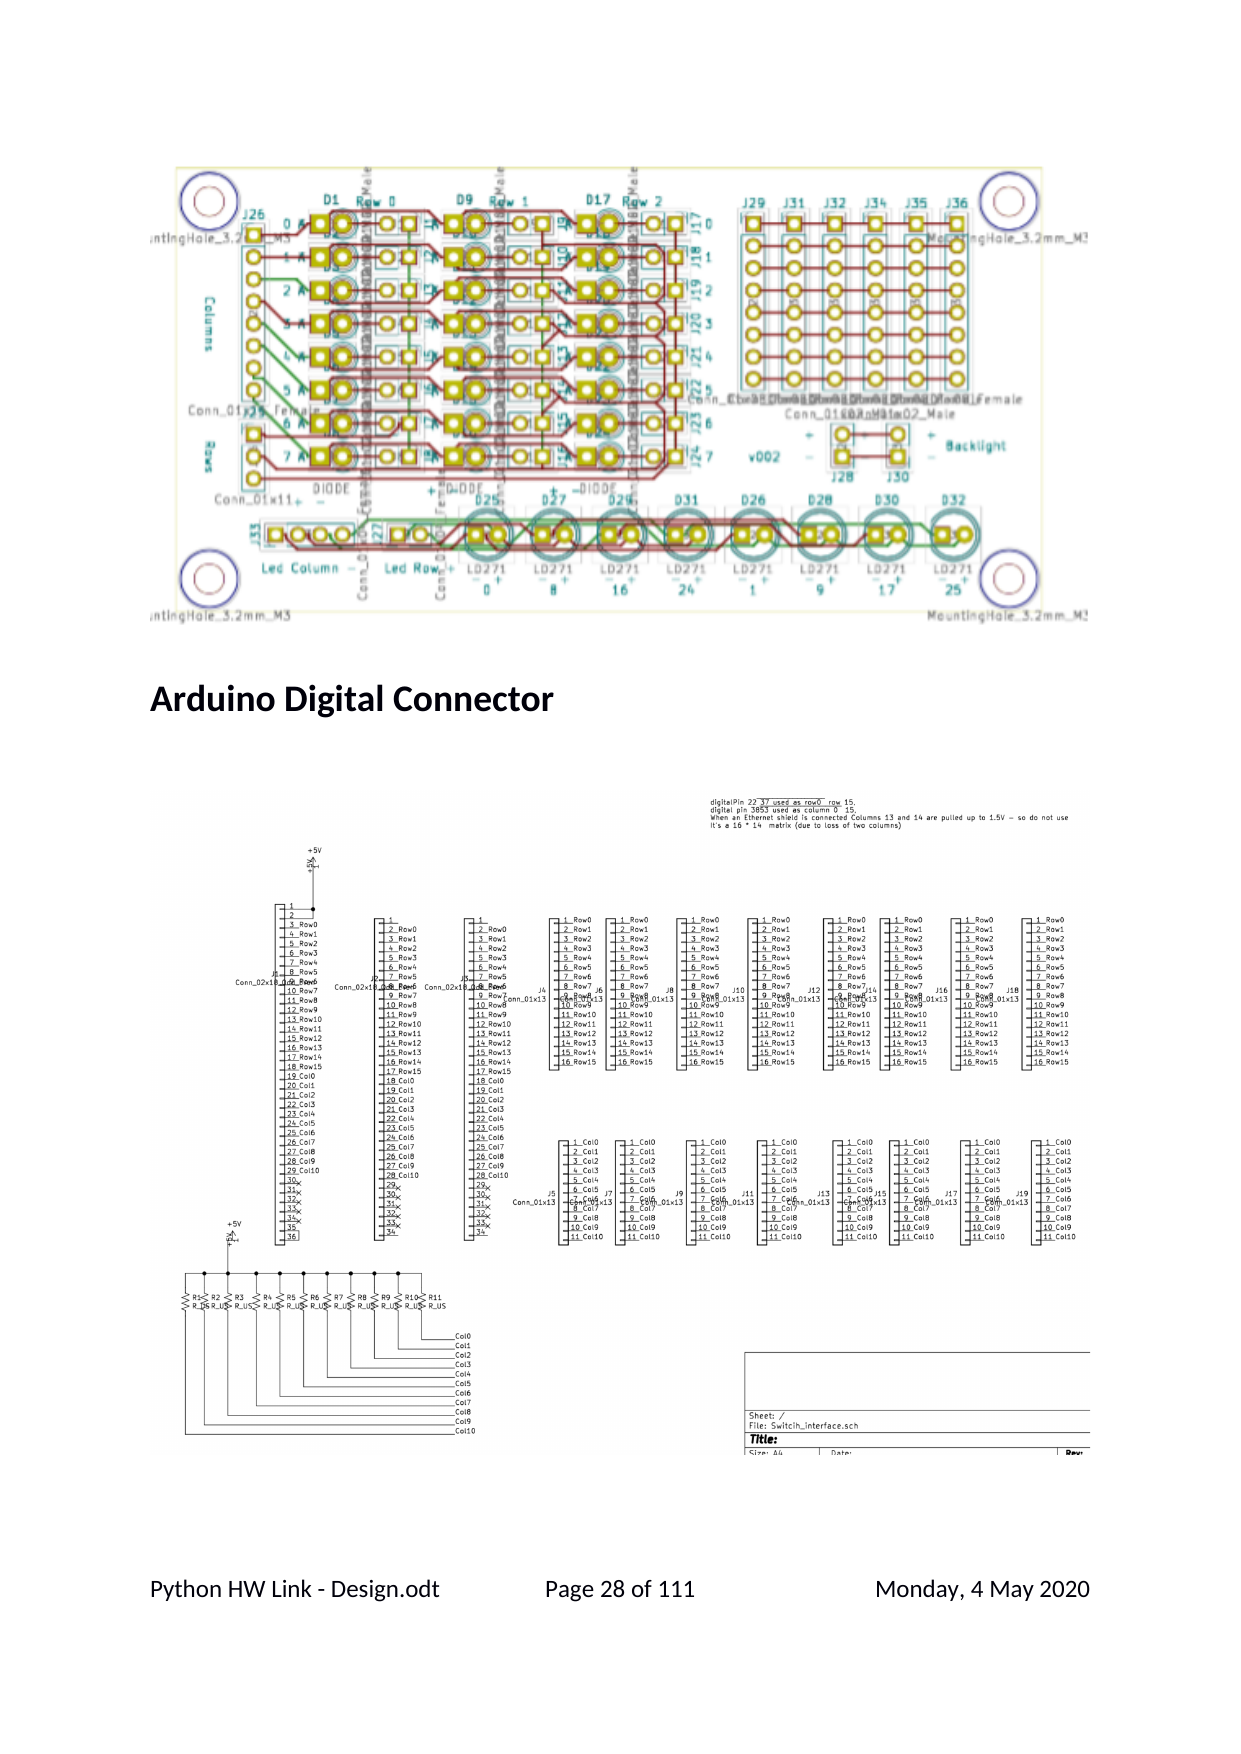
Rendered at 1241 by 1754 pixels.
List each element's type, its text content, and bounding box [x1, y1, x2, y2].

subtitle Arduino Digital Connector [150, 675, 1090, 721]
picture [150, 790, 1091, 1455]
picture [150, 150, 1088, 638]
